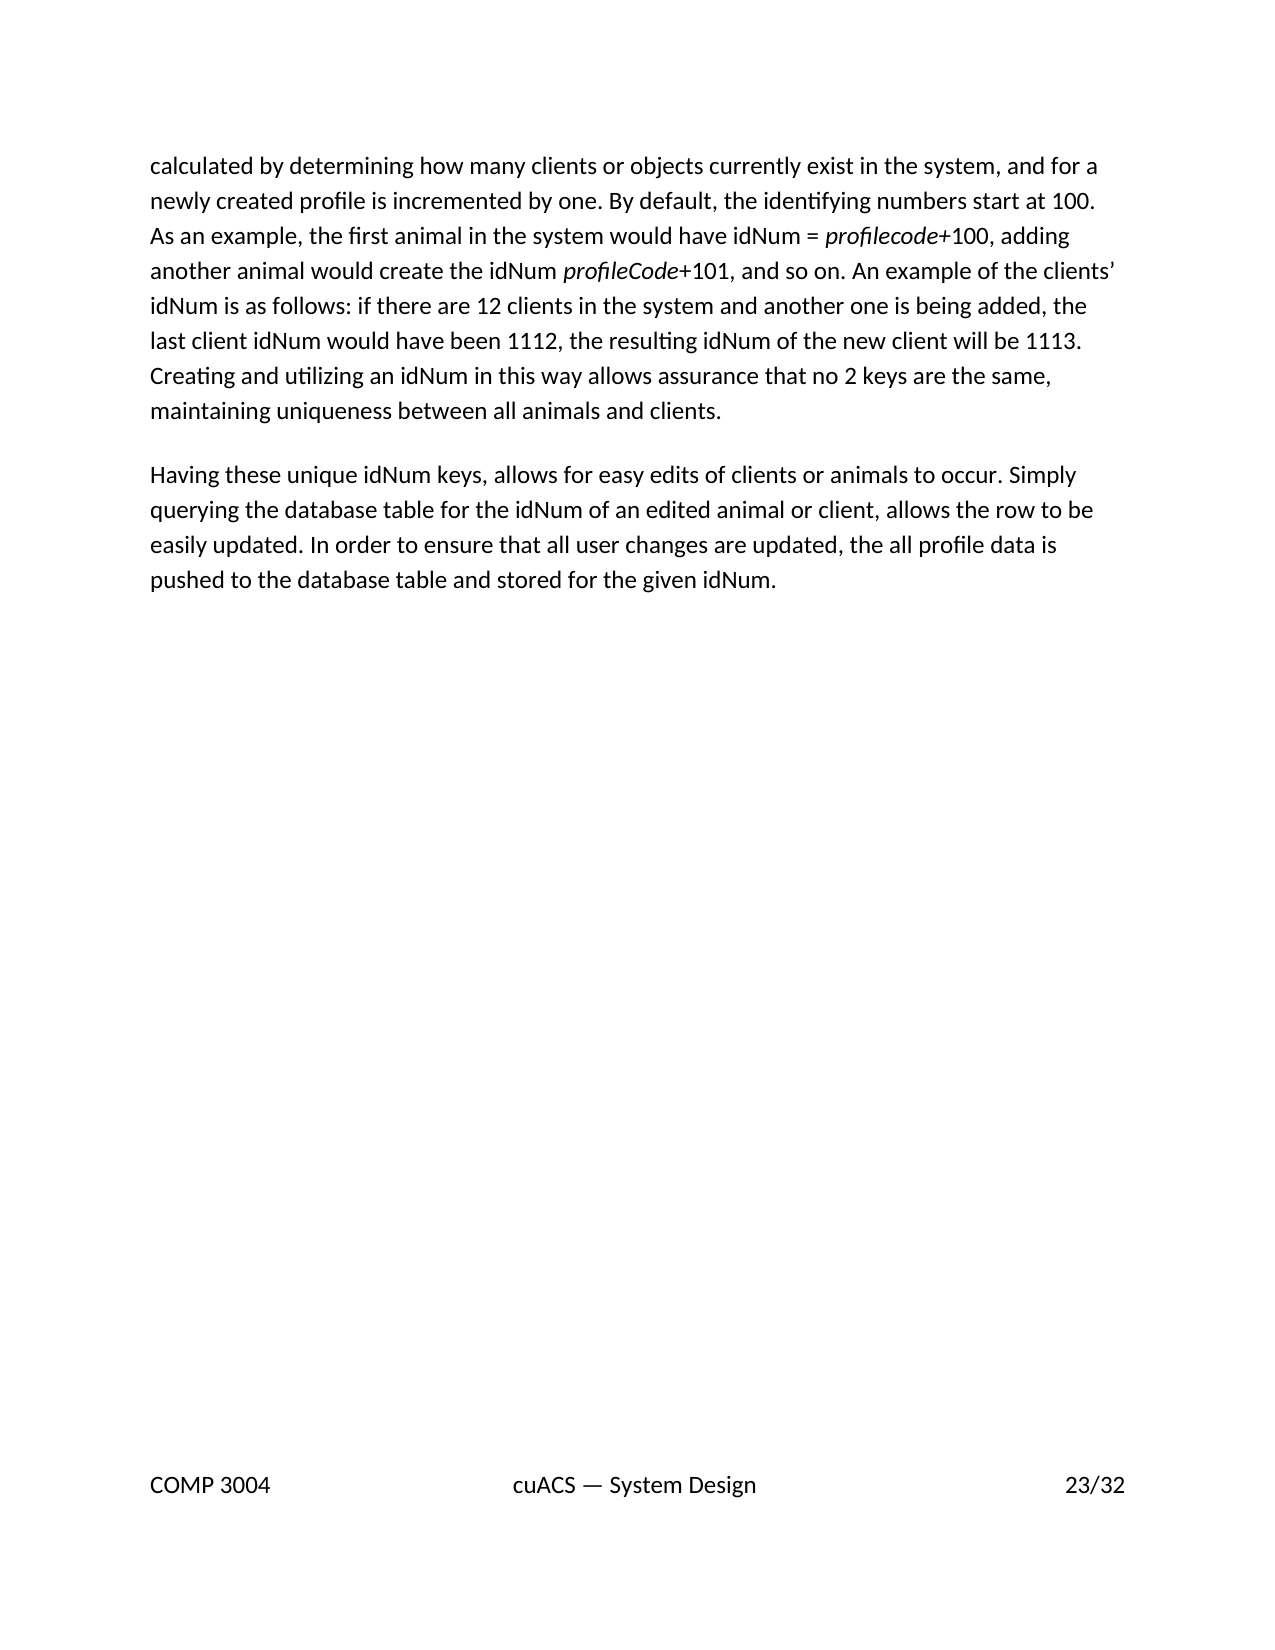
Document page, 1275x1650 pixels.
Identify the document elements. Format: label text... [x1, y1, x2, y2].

text Having these unique idNum keys, allows for easy edits of clients or animals to occur. Simply querying the database table for the idNum of an edited animal or client, allows the row to be easily updated. In order to ensure that all user changes are updated, the all profile data is pushed to the database table and stored for the given idNum. [150, 459, 1125, 595]
text calculated by determining how many clients or objects currently exist in the system, and for a newly created profile is incremented by one. By default, the identifying numbers start at 100. As an example, the first animal in the system would have idNum = profilecode+100, adding another animal would create the idNum profileCode+101, and so on. An example of the clients’ idNum is as follows: if there are 12 clients in the system and another one is being added, the last client idNum would have been 1112, the resulting idNum of the new client will be 1113. Creating and utilizing an idNum in this way allows assurance that no 2 keys are the same, maintaining uniqueness between all animals and clients. [150, 150, 1125, 426]
